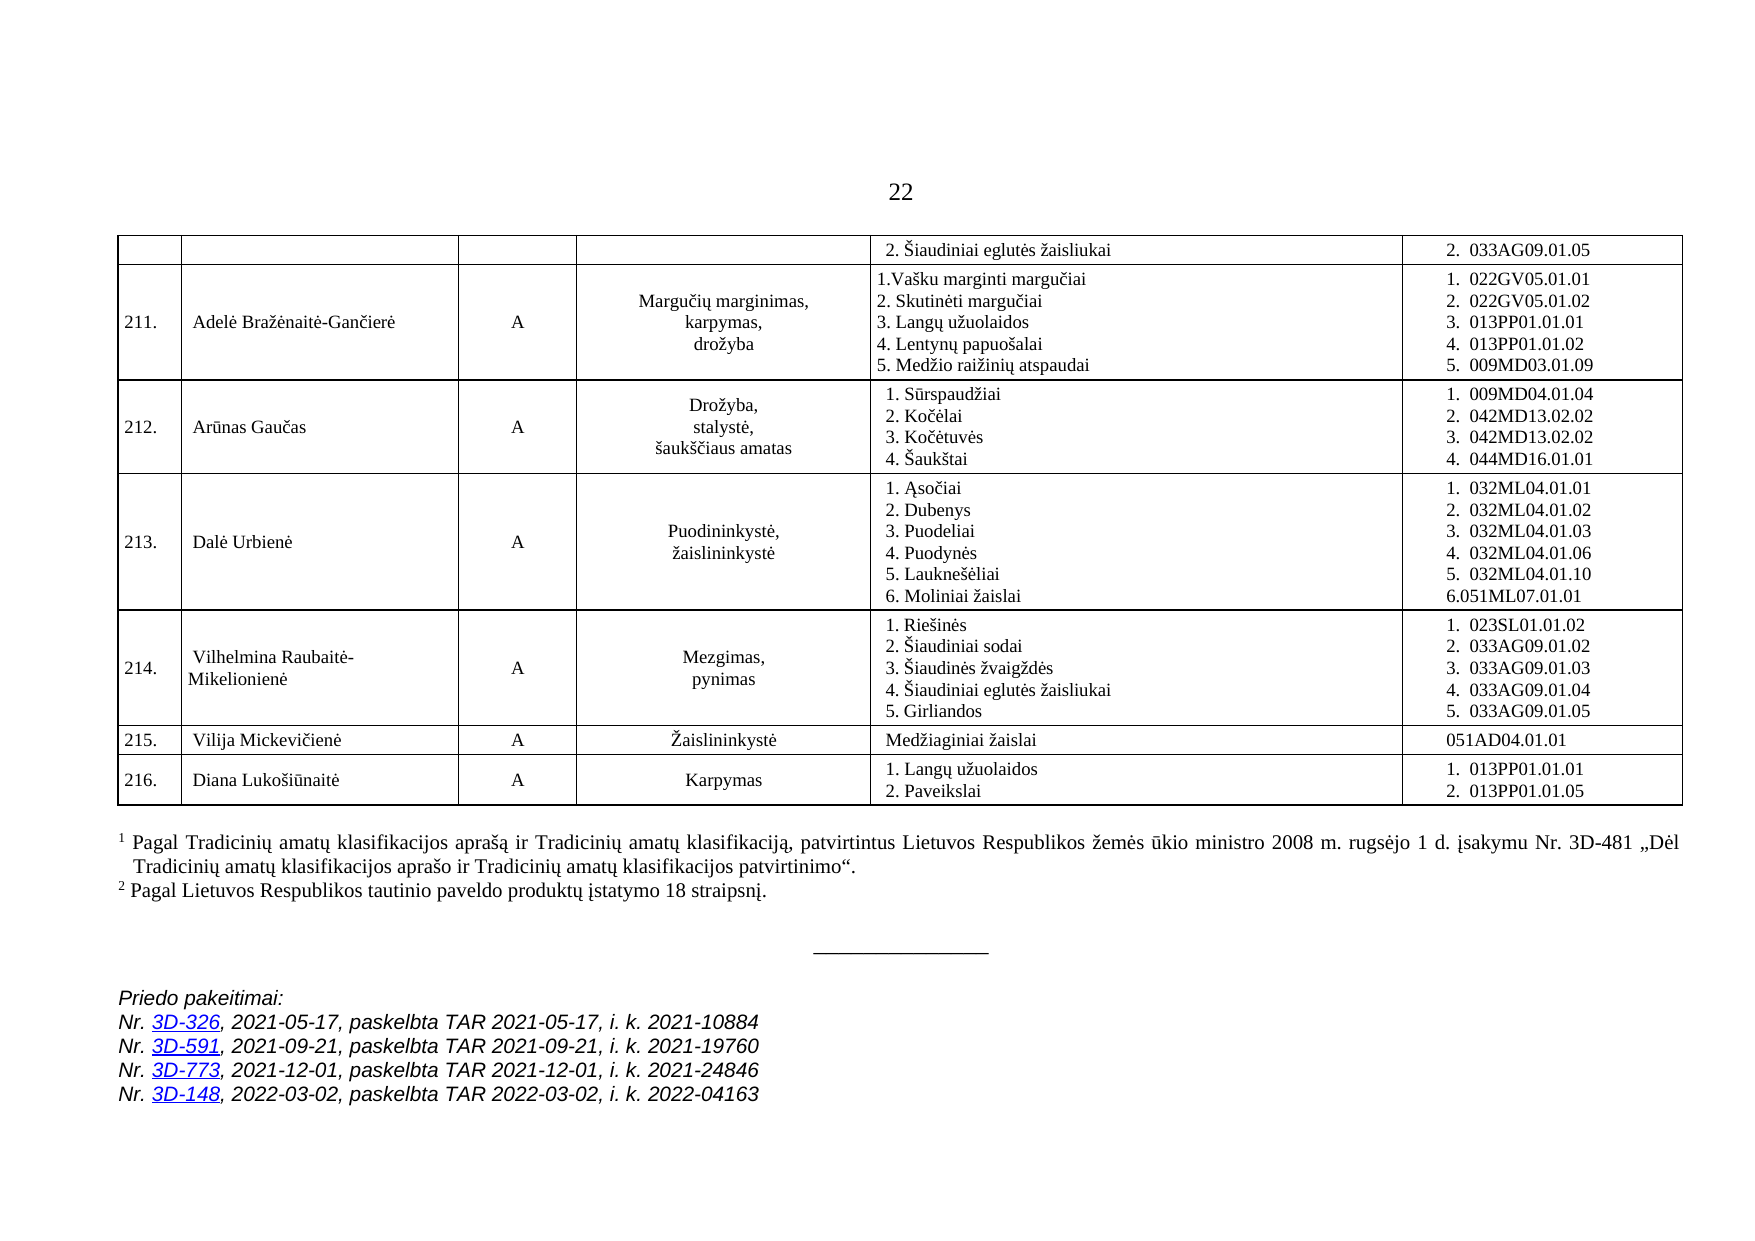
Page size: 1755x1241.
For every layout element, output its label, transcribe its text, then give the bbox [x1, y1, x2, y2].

text 1 Pagal Tradicinių amatų klasifikacijos aprašą ir Tradicinių amatų klasifikaciją, patvirtintus Lietuvos Respublikоs žemės ūkio ministro 2008 m. rugsėjo 1 d. įsakymu Nr. 3D-481 „Dėl Tradicinių amatų klasifikacijos aprašo ir Tradicinių amatų klasifikacijos patvirtinimo“. [118, 829, 1683, 878]
text Nr. 3D-591, 2021-09-21, paskelbta TAR 2021-09-21, i. k. 2021-19760 [118, 1033, 1683, 1057]
text Nr. 3D-326, 2021-05-17, paskelbta TAR 2021-05-17, i. k. 2021-10884 [118, 1009, 1683, 1033]
text Nr. 3D-148, 2022-03-02, paskelbta TAR 2022-03-02, i. k. 2022-04163 [118, 1081, 1683, 1105]
text ______________ [118, 928, 1683, 957]
text 2 Pagal Lietuvos Respublikоs tautinio paveldo produktų įstatymo 18 straipsnį. [118, 878, 1683, 902]
text Priedo pakeitimai: [118, 986, 1683, 1009]
text Nr. 3D-773, 2021-12-01, paskelbta TAR 2021-12-01, i. k. 2021-24846 [118, 1057, 1683, 1081]
